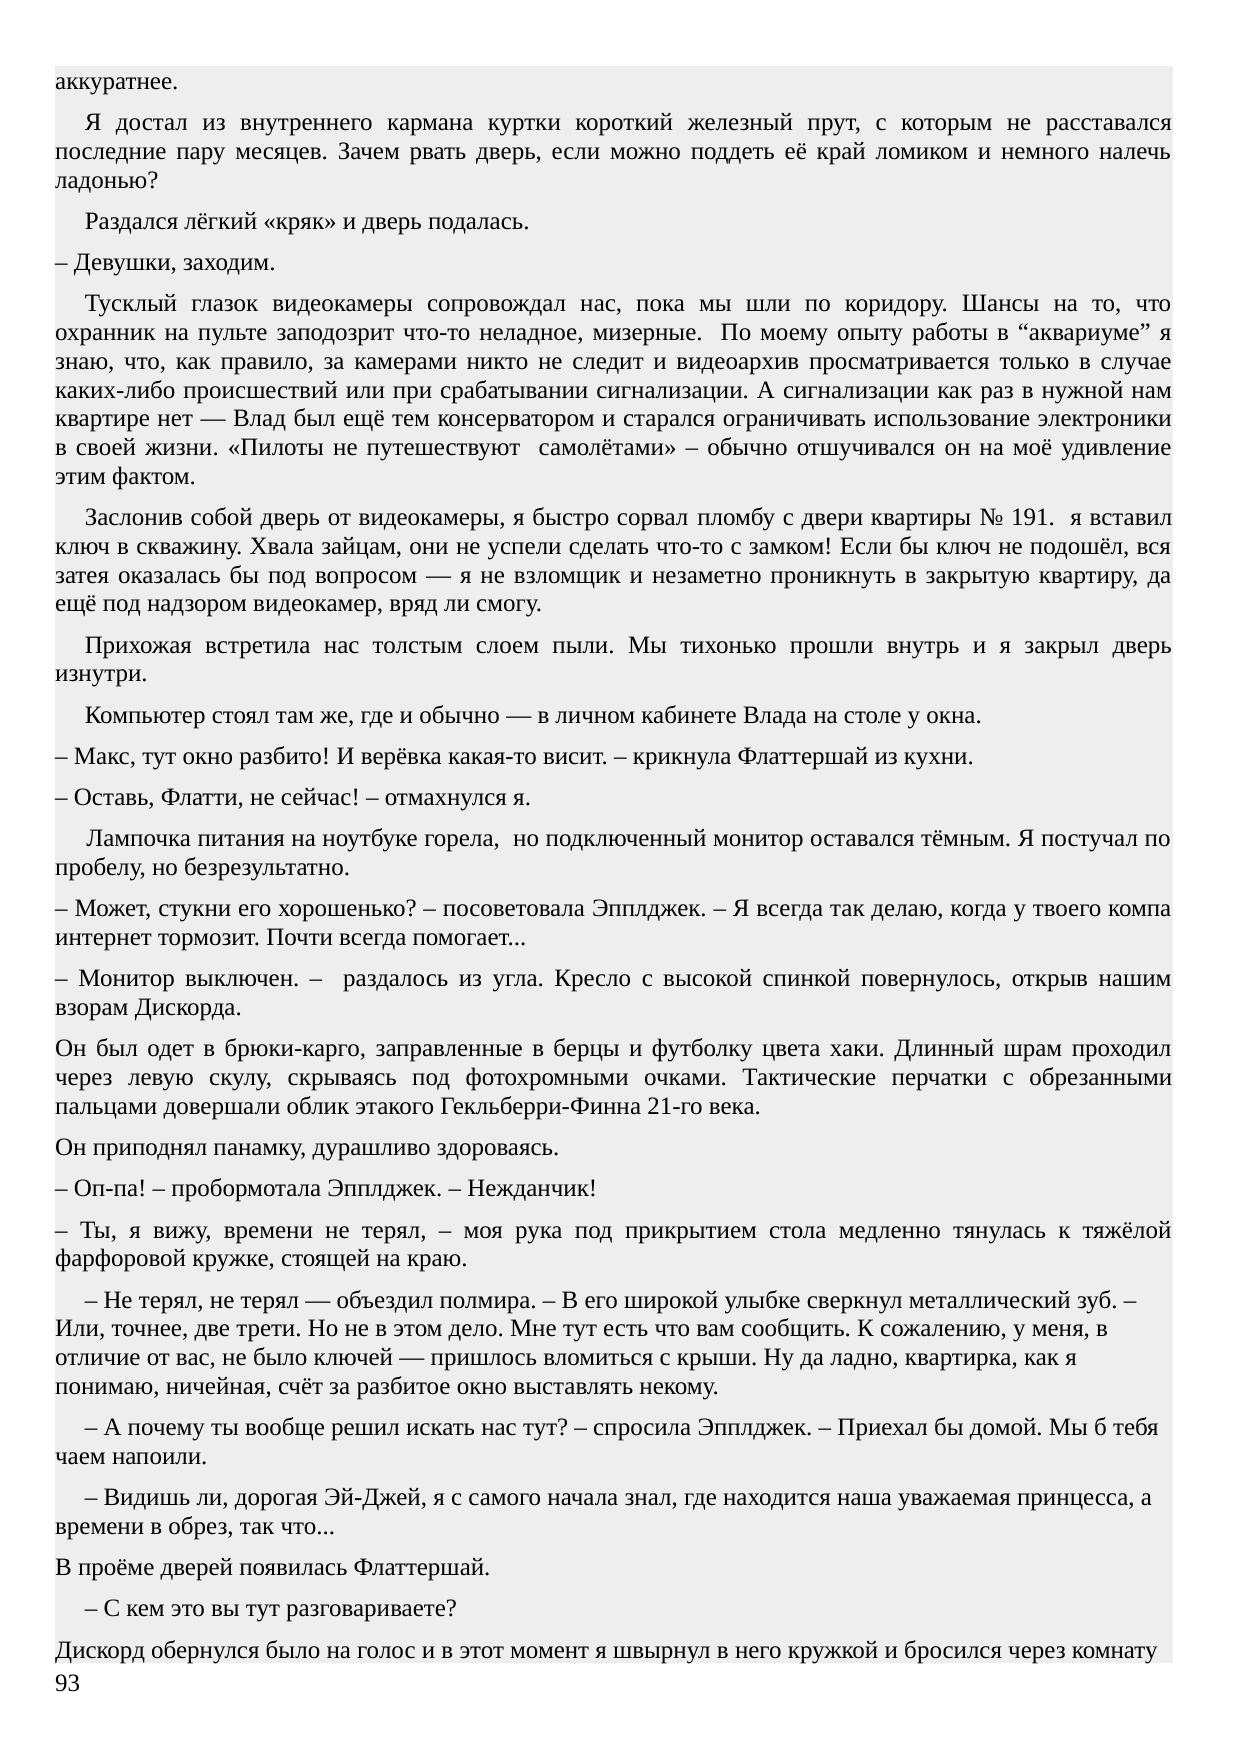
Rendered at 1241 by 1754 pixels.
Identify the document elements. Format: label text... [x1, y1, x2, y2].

text – Может, стукни его хорошенько? – посоветовала Эпплджек. – Я всегда так делаю, когда у твоего компа интернет тормозит. Почти всегда помогает... [55, 893, 1173, 951]
list Дискорд обернулся было на голос и в этот момент я швырнул в него кружкой и бросился через комнату [55, 1635, 1173, 1663]
text – Видишь ли, дорогая Эй-Джей, я с самого начала знал, где находится наша уважаемая принцесса, а времени в обрез, так что... [55, 1482, 1173, 1540]
list аккуратнее. [55, 66, 1173, 95]
text – С кем это вы тут разговариваете? [55, 1593, 1173, 1622]
text – Макс, тут окно разбито! И верёвка какая-то висит. – крикнула Флаттершай из кухни. [55, 741, 1173, 770]
text Лампочка питания на ноутбуке горела, но подключенный монитор оставался тёмным. Я постучал по пробелу, но безрезультатно. [55, 823, 1173, 881]
text – Не терял, не терял — объездил полмира. – В его широкой улыбке сверкнул металлический зуб. – Или, точнее, две трети. Но не в этом дело. Мне тут есть что вам сообщить. К сожалению, у меня, в отличие от вас, не было ключей — пришлось вломиться с крыши. Ну да ладно, квартирка, как я понимаю, ничейная, счёт за разбитое окно выставлять некому. [55, 1285, 1173, 1400]
text – А почему ты вообще решил искать нас тут? – спросила Эпплджек. – Приехал бы домой. Мы б тебя чаем напоили. [55, 1412, 1173, 1470]
text Раздался лёгкий «кряк» и дверь подалась. [55, 206, 1173, 235]
text В проёме дверей появилась Флаттершай. [55, 1552, 1173, 1581]
text – Оставь, Флатти, не сейчас! – отмахнулся я. [55, 782, 1173, 811]
text Он приподнял панамку, дурашливо здороваясь. [55, 1132, 1173, 1161]
text – Оп-па! – пробормотала Эпплджек. – Нежданчик! [55, 1173, 1173, 1202]
text – Ты, я вижу, времени не терял, – моя рука под прикрытием стола медленно тянулась к тяжёлой фарфоровой кружке, стоящей на краю. [55, 1215, 1173, 1272]
text Компьютер стоял там же, где и обычно — в личном кабинете Влада на столе у окна. [55, 700, 1173, 728]
text Заслонив собой дверь от видеокамеры, я быстро сорвал пломбу с двери квартиры № 191. я вставил ключ в скважину. Хвала зайцам, они не успели сделать что-то с замком! Если бы ключ не подошёл, вся затея оказалась бы под вопросом — я не взломщик и незаметно проникнуть в закрытую квартиру, да ещё под надзором видеокамер, вряд ли смогу. [55, 502, 1173, 617]
text Я достал из внутреннего кармана куртки короткий железный прут, с которым не расставался последние пару месяцев. Зачем рвать дверь, если можно поддеть её край ломиком и немного налечь ладонью? [55, 107, 1173, 193]
text Прихожая встретила нас толстым слоем пыли. Мы тихонько прошли внутрь и я закрыл дверь изнутри. [55, 630, 1173, 687]
text – Монитор выключен. – раздалось из угла. Кресло с высокой спинкой повернулось, открыв нашим взорам Дискорда. [55, 963, 1173, 1021]
text Он был одет в брюки-карго, заправленные в берцы и футболку цвета хаки. Длинный шрам проходил через левую скулу, скрываясь под фотохромными очками. Тактические перчатки с обрезанными пальцами довершали облик этакого Гекльберри-Финна 21-го века. [55, 1033, 1173, 1120]
text Тусклый глазок видеокамеры сопровождал нас, пока мы шли по коридору. Шансы на то, что охранник на пульте заподозрит что-то неладное, мизерные. По моему опыту работы в “аквариуме” я знаю, что, как правило, за камерами никто не следит и видеоархив просматривается только в случае каких-либо происшествий или при срабатывании сигнализации. А сигнализации как раз в нужной нам квартире нет — Влад был ещё тем консерватором и старался ограничивать использование электроники в своей жизни. «Пилоты не путешествуют самолётами» – обычно отшучивался он на моё удивление этим фактом. [55, 288, 1173, 490]
text – Девушки, заходим. [55, 247, 1173, 276]
